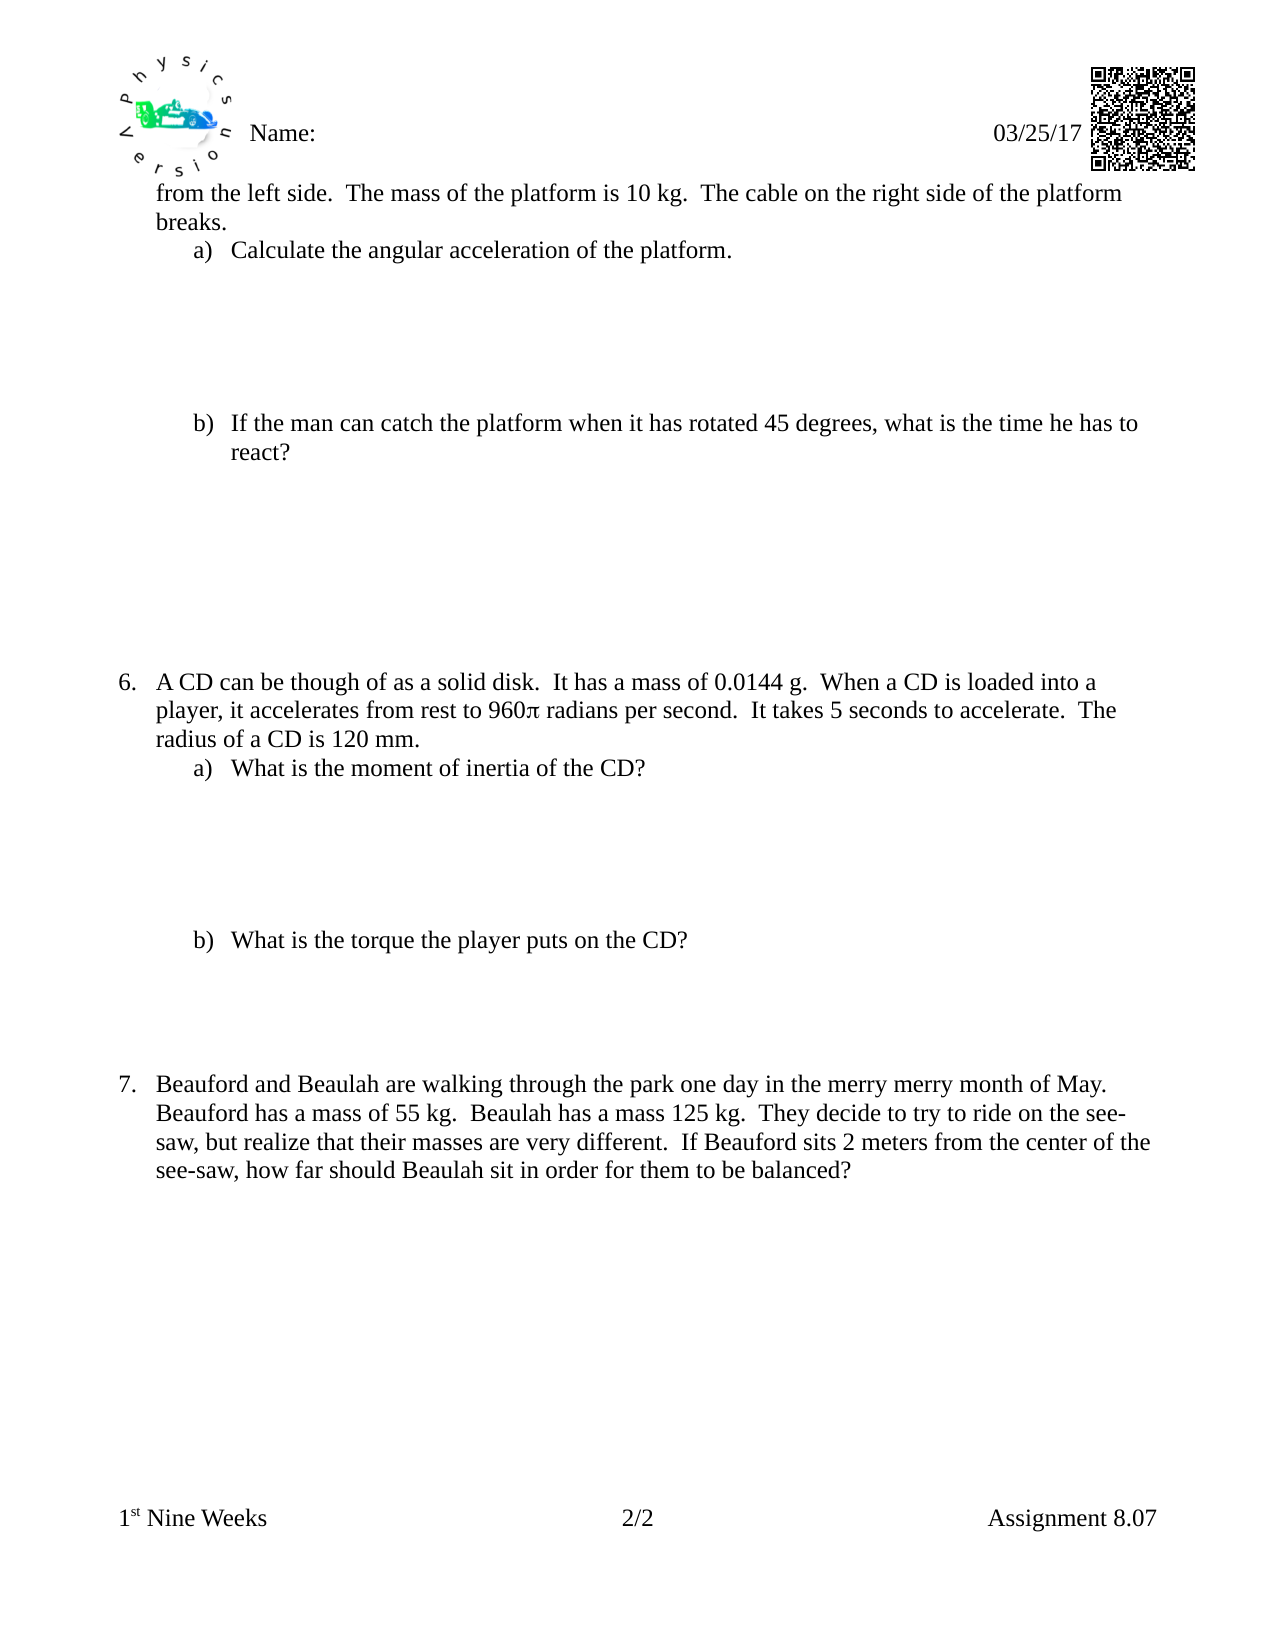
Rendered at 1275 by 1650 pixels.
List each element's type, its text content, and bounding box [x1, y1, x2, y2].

picture [1082, 58, 1203, 179]
list from the left side. The mass of the platform is 10 kg. The cable on the right side of the platform breaks. [118, 176, 1157, 236]
list What is the moment of inertia of the CD? [193, 753, 1157, 782]
list Calculate the angular acceleration of the platform. [193, 236, 1157, 264]
list A CD can be though of as a solid disk. It has a mass of 0.0144 g. When a CD is loaded into a player, it accelerates from rest to 960p radians per second. It takes 5 seconds to accelerate. The radius of a CD is 120 mm. [118, 667, 1157, 753]
picture [119, 56, 232, 177]
list What is the torque the player puts on the CD? [193, 926, 1157, 954]
list Beauford and Beaulah are walking through the park one day in the merry merry month of May. Beauford has a mass of 55 kg. Beaulah has a mass 125 kg. They decide to try to ride on the see-saw, but realize that their masses are very different. If Beauford sits 2 meters from the center of the see-saw, how far should Beaulah sit in order for them to be balanced? [118, 1069, 1157, 1184]
list If the man can catch the platform when it has rotated 45 degrees, what is the time he has to react? [193, 408, 1157, 466]
